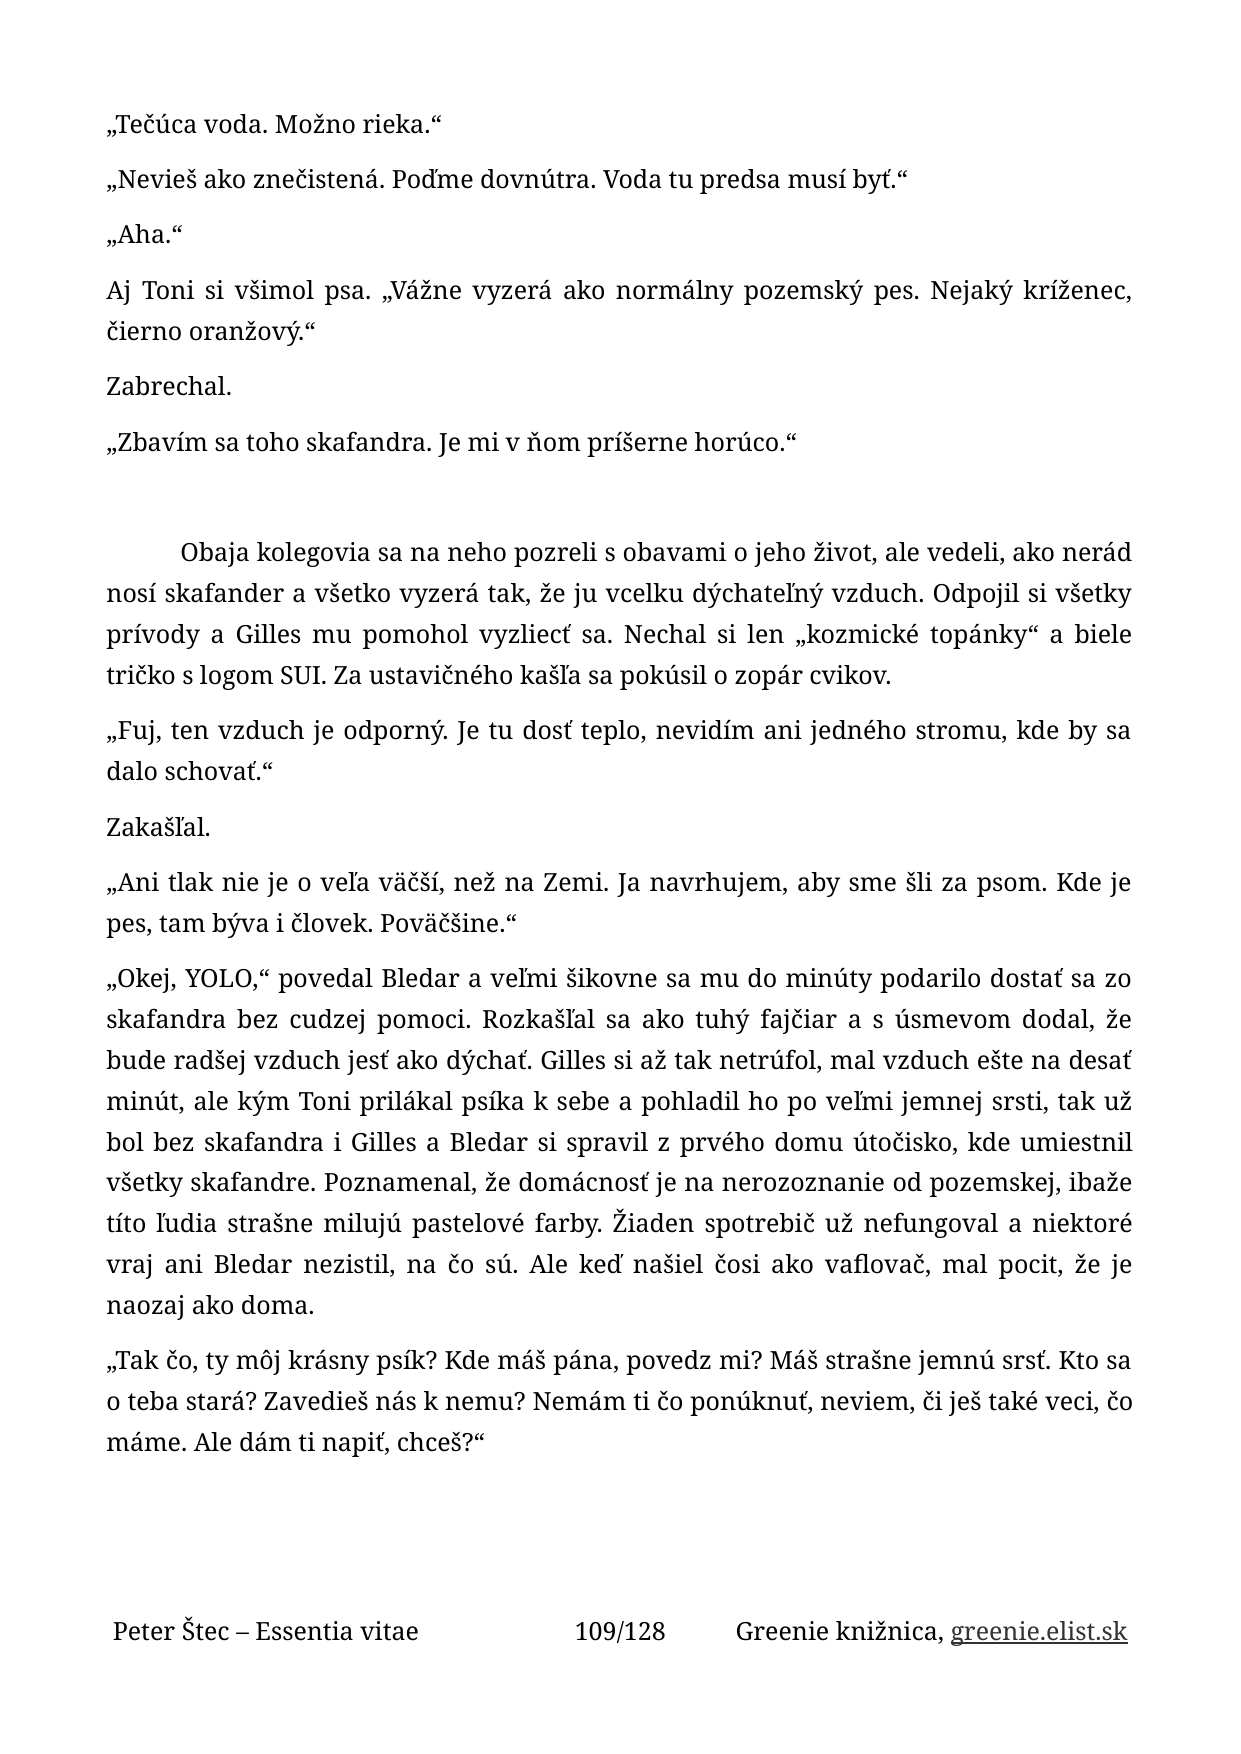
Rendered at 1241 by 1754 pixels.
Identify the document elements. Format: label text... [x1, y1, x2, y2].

text „Tak čo, ty môj krásny psík? Kde máš pána, povedz mi? Máš strašne jemnú srsť. Kto sa o teba stará? Zavedieš nás k nemu? Nemám ti čo ponúknuť, neviem, či ješ také veci, čo máme. Ale dám ti napiť, chceš?“ [106, 1343, 1134, 1459]
text „Zbavím sa toho skafandra. Je mi v ňom príšerne horúco.“ [106, 424, 1134, 458]
text „Fuj, ten vzduch je odporný. Je tu dosť teplo, nevidím ani jedného stromu, kde by sa dalo schovať.“ [106, 713, 1134, 788]
text „Okej, YOLO,“ povedal Bledar a veľmi šikovne sa mu do minúty podarilo dostať sa zo skafandra bez cudzej pomoci. Rozkašľal sa ako tuhý fajčiar a s úsmevom dodal, že bude radšej vzduch jesť ako dýchať. Gilles si až tak netrúfol, mal vzduch ešte na desať minút, ale kým Toni prilákal psíka k sebe a pohladil ho po veľmi jemnej srsti, tak už bol bez skafandra i Gilles a Bledar si spravil z prvého domu útočisko, kde umiestnil všetky skafandre. Poznamenal, že domácnosť je na nerozoznanie od pozemskej, ibaže títo ľudia strašne milujú pastelové farby. Žiaden spotrebič už nefungoval a niektoré vraj ani Bledar nezistil, na čo sú. Ale keď našiel čosi ako vaflovač, mal pocit, že je naozaj ako doma. [106, 961, 1134, 1322]
text Obaja kolegovia sa na neho pozreli s obavami o jeho život, ale vedeli, ako nerád nosí skafander a všetko vyzerá tak, že ju vcelku dýchateľný vzduch. Odpojil si všetky prívody a Gilles mu pomohol vyzliecť sa. Nechal si len „kozmické topánky“ a biele tričko s logom SUI. Za ustavičného kašľa sa pokúsil o zopár cvikov. [106, 535, 1134, 692]
text „Aha.“ [106, 217, 1134, 251]
text „Tečúca voda. Možno rieka.“ [106, 106, 1134, 140]
text Zabrechal. [106, 369, 1134, 403]
text „Ani tlak nie je o veľa väčší, než na Zemi. Ja navrhujem, aby sme šli za psom. Kde je pes, tam býva i človek. Poväčšine.“ [106, 864, 1134, 939]
text Zakašľal. [106, 809, 1134, 843]
text „Nevieš ako znečistená. Poďme dovnútra. Voda tu predsa musí byť.“ [106, 162, 1134, 196]
text Aj Toni si všimol psa. „Vážne vyzerá ako normálny pozemský pes. Nejaký kríženec, čierno oranžový.“ [106, 272, 1134, 347]
